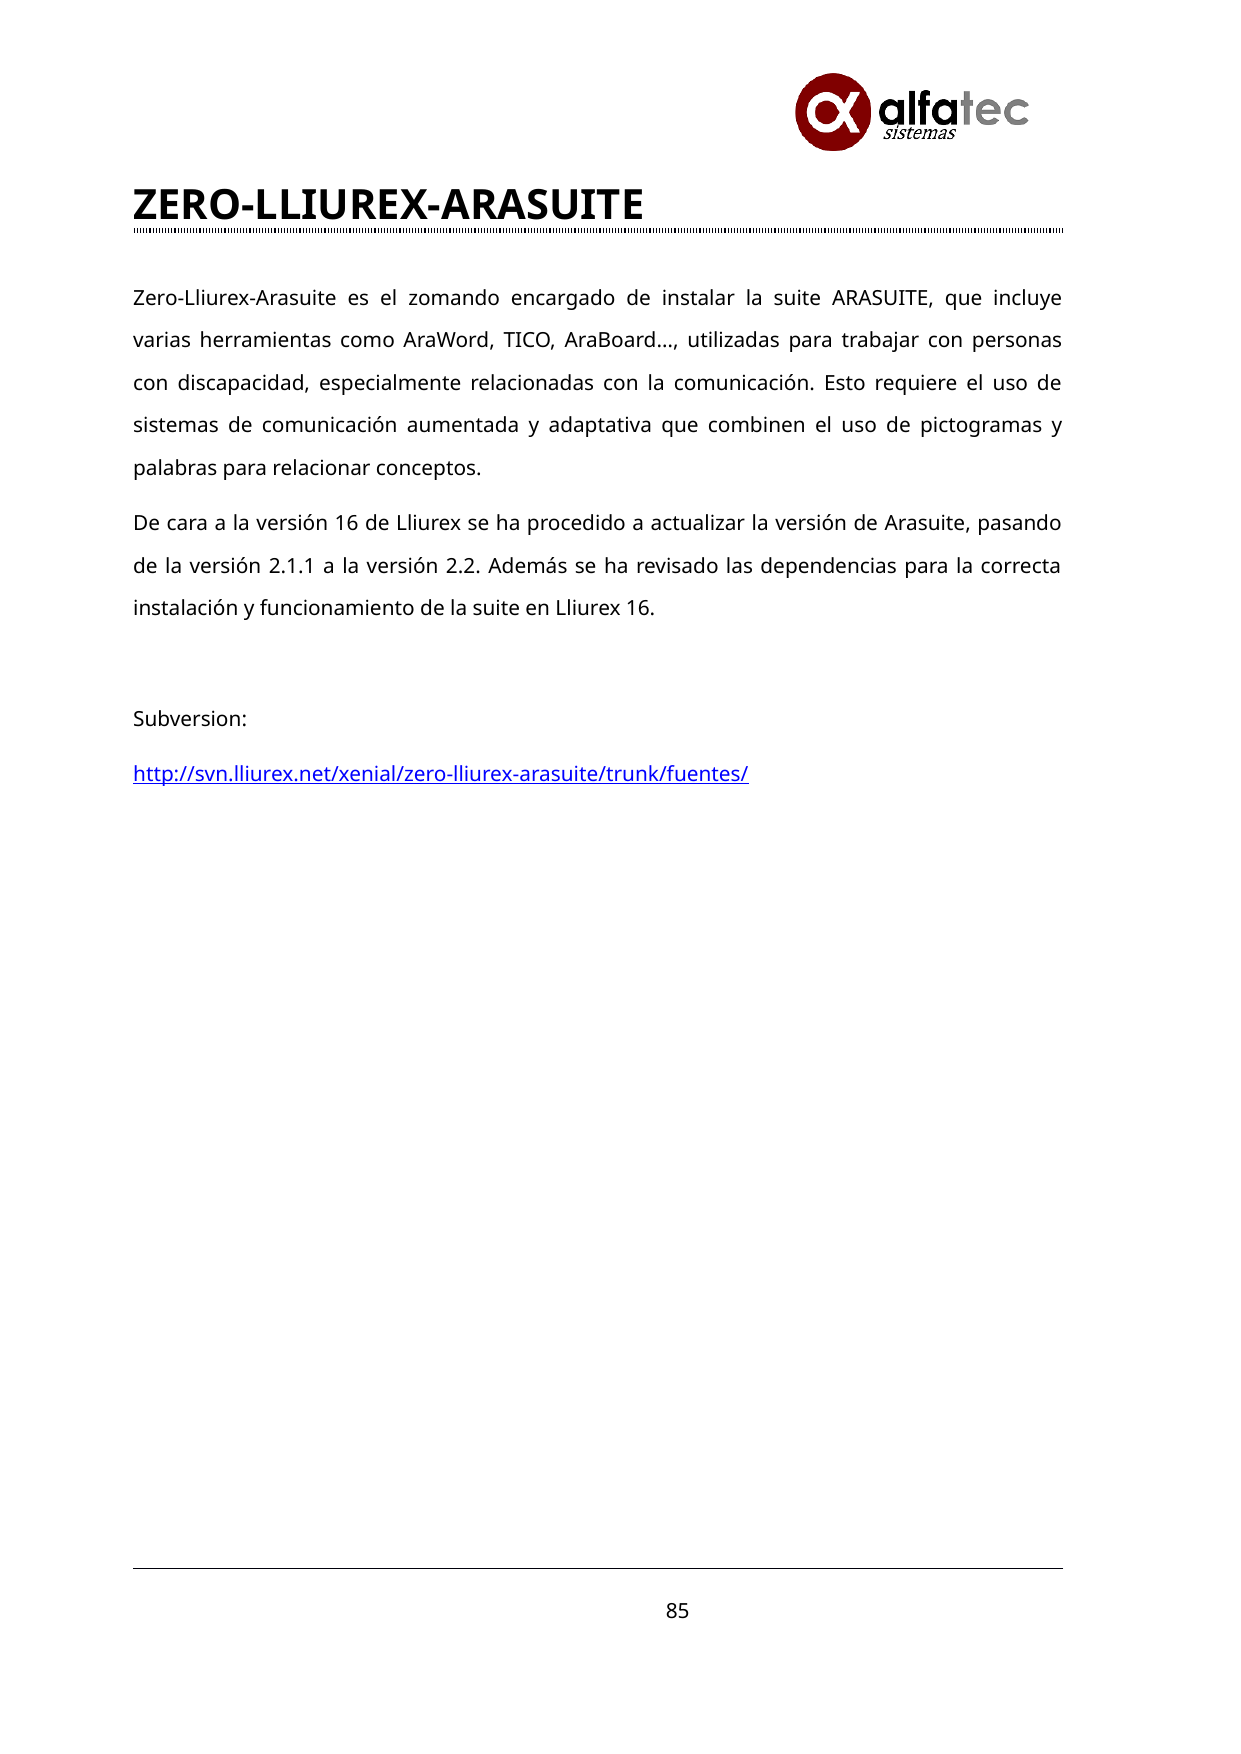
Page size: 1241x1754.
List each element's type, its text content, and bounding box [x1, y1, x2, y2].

text Zero-Lliurex-Arasuite es el zomando encargado de instalar la suite ARASUITE, que incluye varias herramientas como AraWord, TICO, AraBoard…, utilizadas para trabajar con personas con discapacidad, especialmente relacionadas con la comunicación. Esto requiere el uso de sistemas de comunicación aumentada y adaptativa que combinen el uso de pictogramas y palabras para relacionar conceptos. [133, 283, 1063, 482]
text De cara a la versión 16 de Lliurex se ha procedido a actualizar la versión de Arasuite, pasando de la versión 2.1.1 a la versión 2.2. Además se ha revisado las dependencias para la correcta instalación y funcionamiento de la suite en Lliurex 16. [133, 508, 1063, 622]
subtitle ZERO-LLIUREX-ARASUITE [133, 193, 1063, 233]
text Subversion: [133, 704, 1063, 732]
text http://svn.lliurex.net/xenial/zero-lliurex-arasuite/trunk/fuentes/ [133, 759, 1063, 787]
picture [795, 73, 1031, 151]
